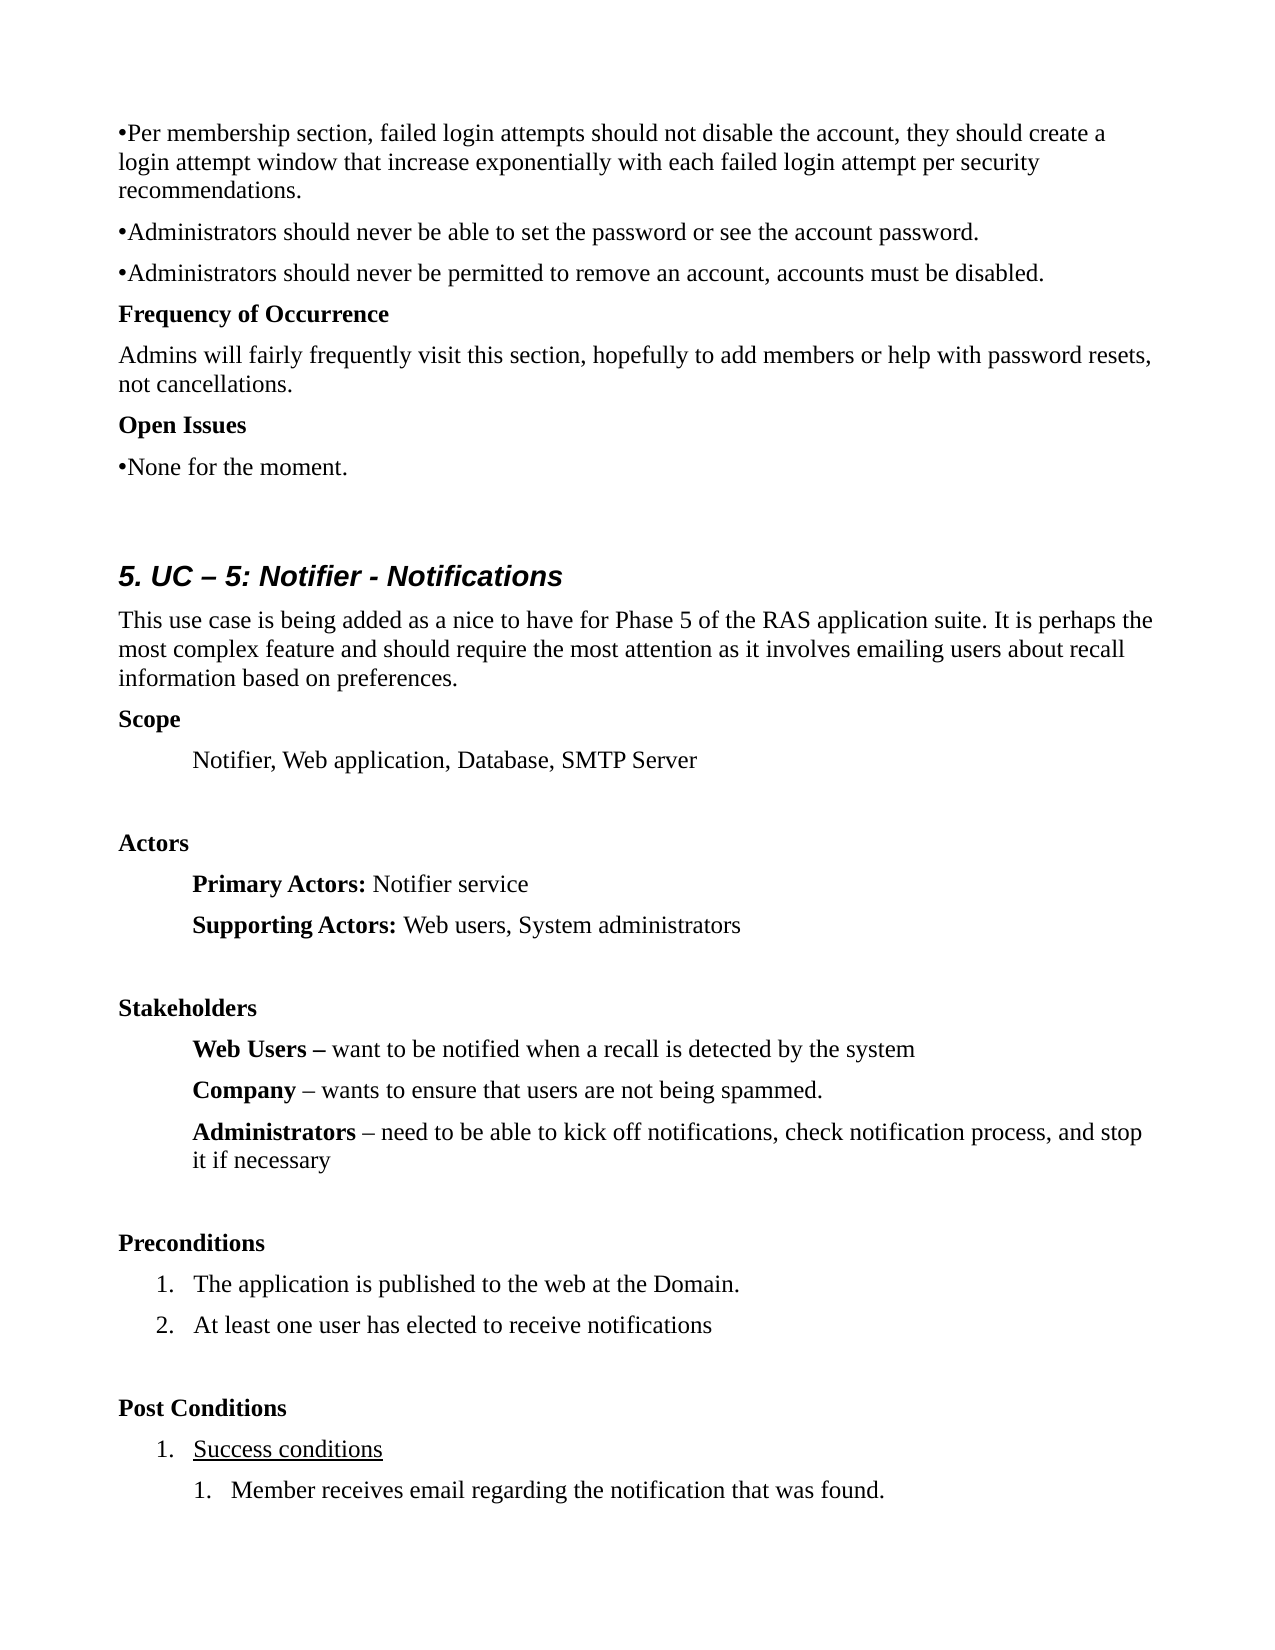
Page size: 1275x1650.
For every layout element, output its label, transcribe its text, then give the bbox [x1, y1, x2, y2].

text Frequency of Occurrence [118, 299, 1157, 328]
subtitle 5. UC – 5: Notifier - Notifications [118, 559, 1157, 593]
text Preconditions [118, 1228, 1157, 1257]
list Member receives email regarding the notification that was found. [193, 1475, 1157, 1504]
text Administrators – need to be able to kick off notifications, check notification process, and stop it if necessary [192, 1117, 1157, 1174]
text Actors [118, 828, 1157, 857]
text Stakeholders [118, 993, 1157, 1022]
list Success conditions [156, 1434, 1157, 1463]
text Notifier, Web application, Database, SMTP Server [118, 745, 1157, 774]
text Scope [118, 704, 1157, 733]
list None for the moment. [118, 452, 1157, 481]
list The application is published to the web at the Domain. [156, 1269, 1157, 1298]
list Per membership section, failed login attempts should not disable the account, they should create a login attempt window that increase exponentially with each failed login attempt per security recommendations. [118, 118, 1157, 204]
text Open Issues [118, 411, 1157, 439]
text Web Users – want to be notified when a recall is detected by the system [118, 1034, 1157, 1063]
list Administrators should never be able to set the password or see the account password. [118, 217, 1157, 246]
text Admins will fairly frequently visit this section, hopefully to add members or help with password resets, not cancellations. [118, 341, 1157, 398]
text Post Conditions [118, 1393, 1157, 1422]
text Primary Actors: Notifier service [118, 869, 1157, 898]
text Supporting Actors: Web users, System administrators [118, 910, 1157, 939]
list Administrators should never be permitted to remove an account, accounts must be disabled. [118, 258, 1157, 287]
text Company – wants to ensure that users are not being spammed. [118, 1075, 1157, 1104]
text This use case is being added as a nice to have for Phase 5 of the RAS application suite. It is perhaps the most complex feature and should require the most attention as it involves emailing users about recall information based on preferences. [118, 605, 1157, 692]
list At least one user has elected to receive notifications [156, 1310, 1157, 1339]
